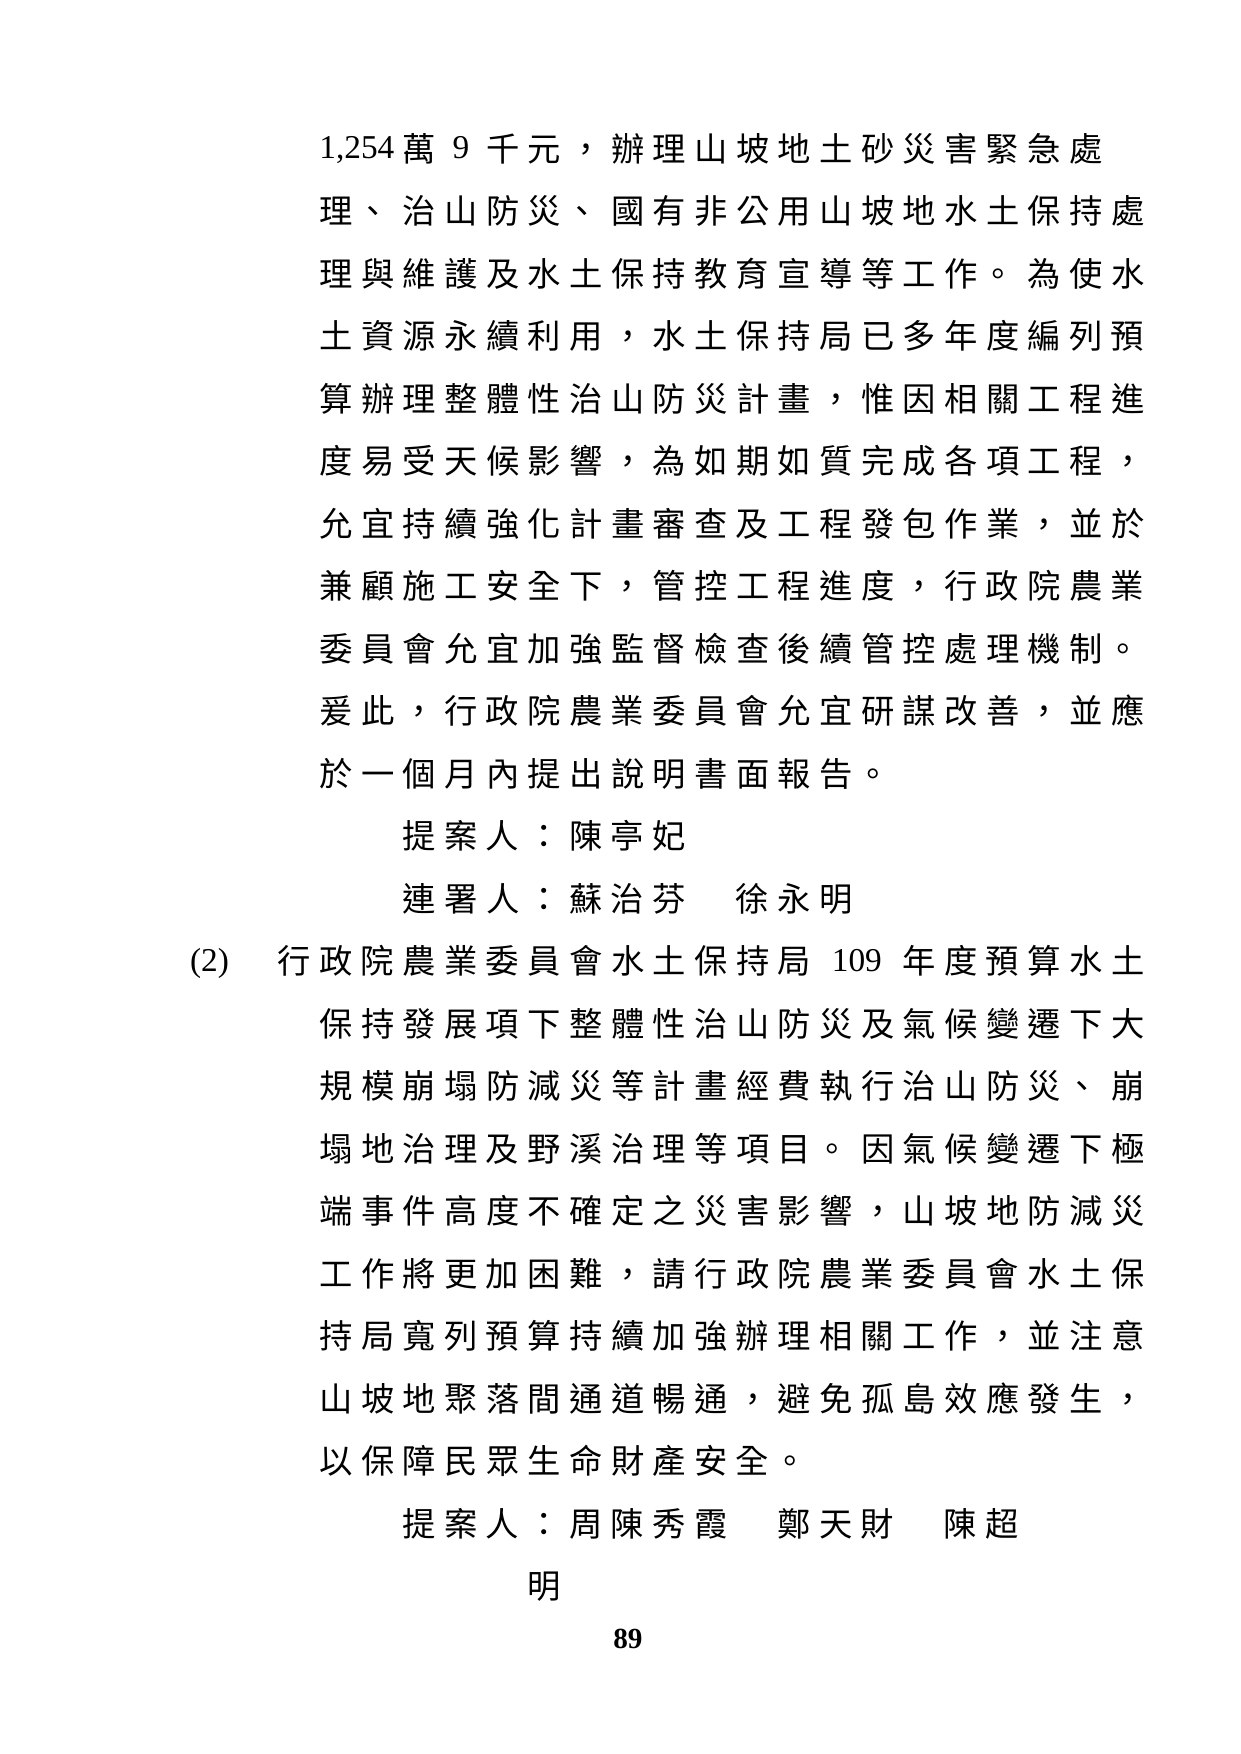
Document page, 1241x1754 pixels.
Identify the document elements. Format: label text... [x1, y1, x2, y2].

text 連署人：蘇治芬 徐永明 [384, 855, 1044, 917]
list 1,254萬9千元，辦理山坡地土砂災害緊急處理、治山防災、國有非公用山坡地水土保持處理與維護及水土保持教育宣導等工作。為使水土資源永續利用，水土保持局已多年度編列預算辦理整體性治山防災計畫，惟因相關工程進度易受天候影響，為如期如質完成各項工程，允宜持續強化計畫審查及工程發包作業，並於兼顧施工安全下，管控工程進度，行政院農業委員會允宜加強監督檢查後續管控處理機制。爰此，行政院農業委員會允宜研謀改善，並應於一個月內提出說明書面報告。 [179, 105, 1148, 792]
text 提案人：陳亭妃 [384, 792, 1044, 855]
text 提案人：周陳秀霞 鄭天財 陳超明 [384, 1480, 1044, 1605]
list 行政院農業委員會水土保持局109年度預算水土保持發展項下整體性治山防災及氣候變遷下大規模崩塌防減災等計畫經費執行治山防災、崩塌地治理及野溪治理等項目。因氣候變遷下極端事件高度不確定之災害影響，山坡地防減災工作將更加困難，請行政院農業委員會水土保持局寬列預算持續加強辦理相關工作，並注意山坡地聚落間通道暢通，避免孤島效應發生，以保障民眾生命財產安全。 [179, 917, 1148, 1480]
